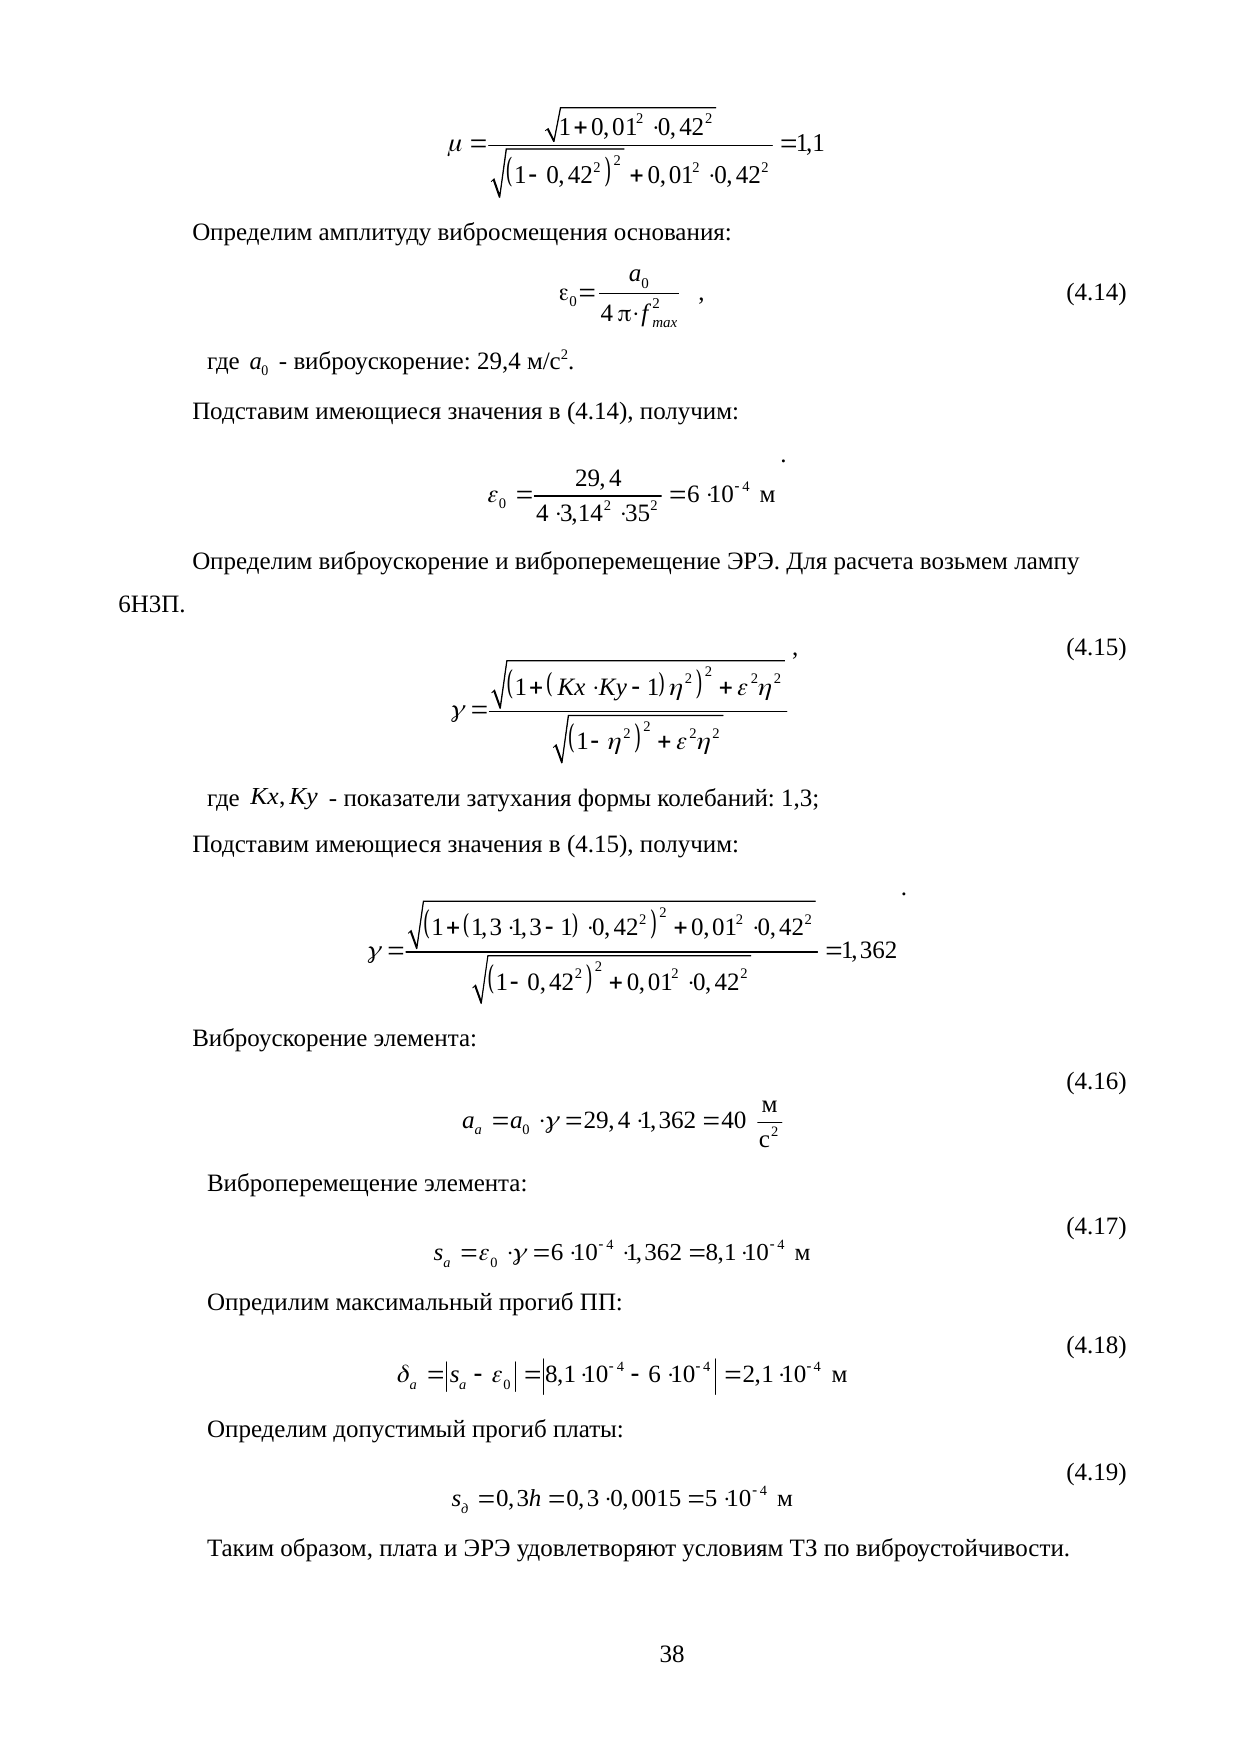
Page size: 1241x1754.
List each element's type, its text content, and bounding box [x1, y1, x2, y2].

text где - показатели затухания формы колебаний: 1,3; [118, 782, 1152, 815]
text . [118, 439, 1152, 531]
text Виброперемещение элемента: [118, 1168, 1152, 1196]
text где - виброускорение: 29,4 м/с2. [118, 344, 1152, 382]
text Определим допустимый прогиб платы: [118, 1414, 1152, 1442]
text Опредилим максимальный прогиб ПП: [118, 1287, 1152, 1316]
text Определим виброускорение и виброперемещение ЭРЭ. Для расчета возьмем лампу 6Н3П. [118, 546, 1152, 618]
text Таким образом, плата и ЭРЭ удовлетворяют условиям ТЗ по виброустойчивости. [118, 1533, 1152, 1562]
text Подставим имеющиеся значения в (4.14), получим: [118, 396, 1152, 425]
text (4.18) [118, 1331, 1152, 1399]
text , (4.14) [118, 260, 1152, 330]
text Виброускорение элемента: [118, 1023, 1152, 1051]
text (4.17) [118, 1211, 1152, 1273]
text (4.19) [118, 1457, 1152, 1519]
text Подставим имеющиеся значения в (4.15), получим: [118, 829, 1152, 858]
text Определим амплитуду вибросмещения основания: [118, 217, 1152, 246]
text (4.16) [118, 1066, 1152, 1153]
text . [118, 872, 1152, 1008]
text , (4.15) [118, 632, 1152, 768]
